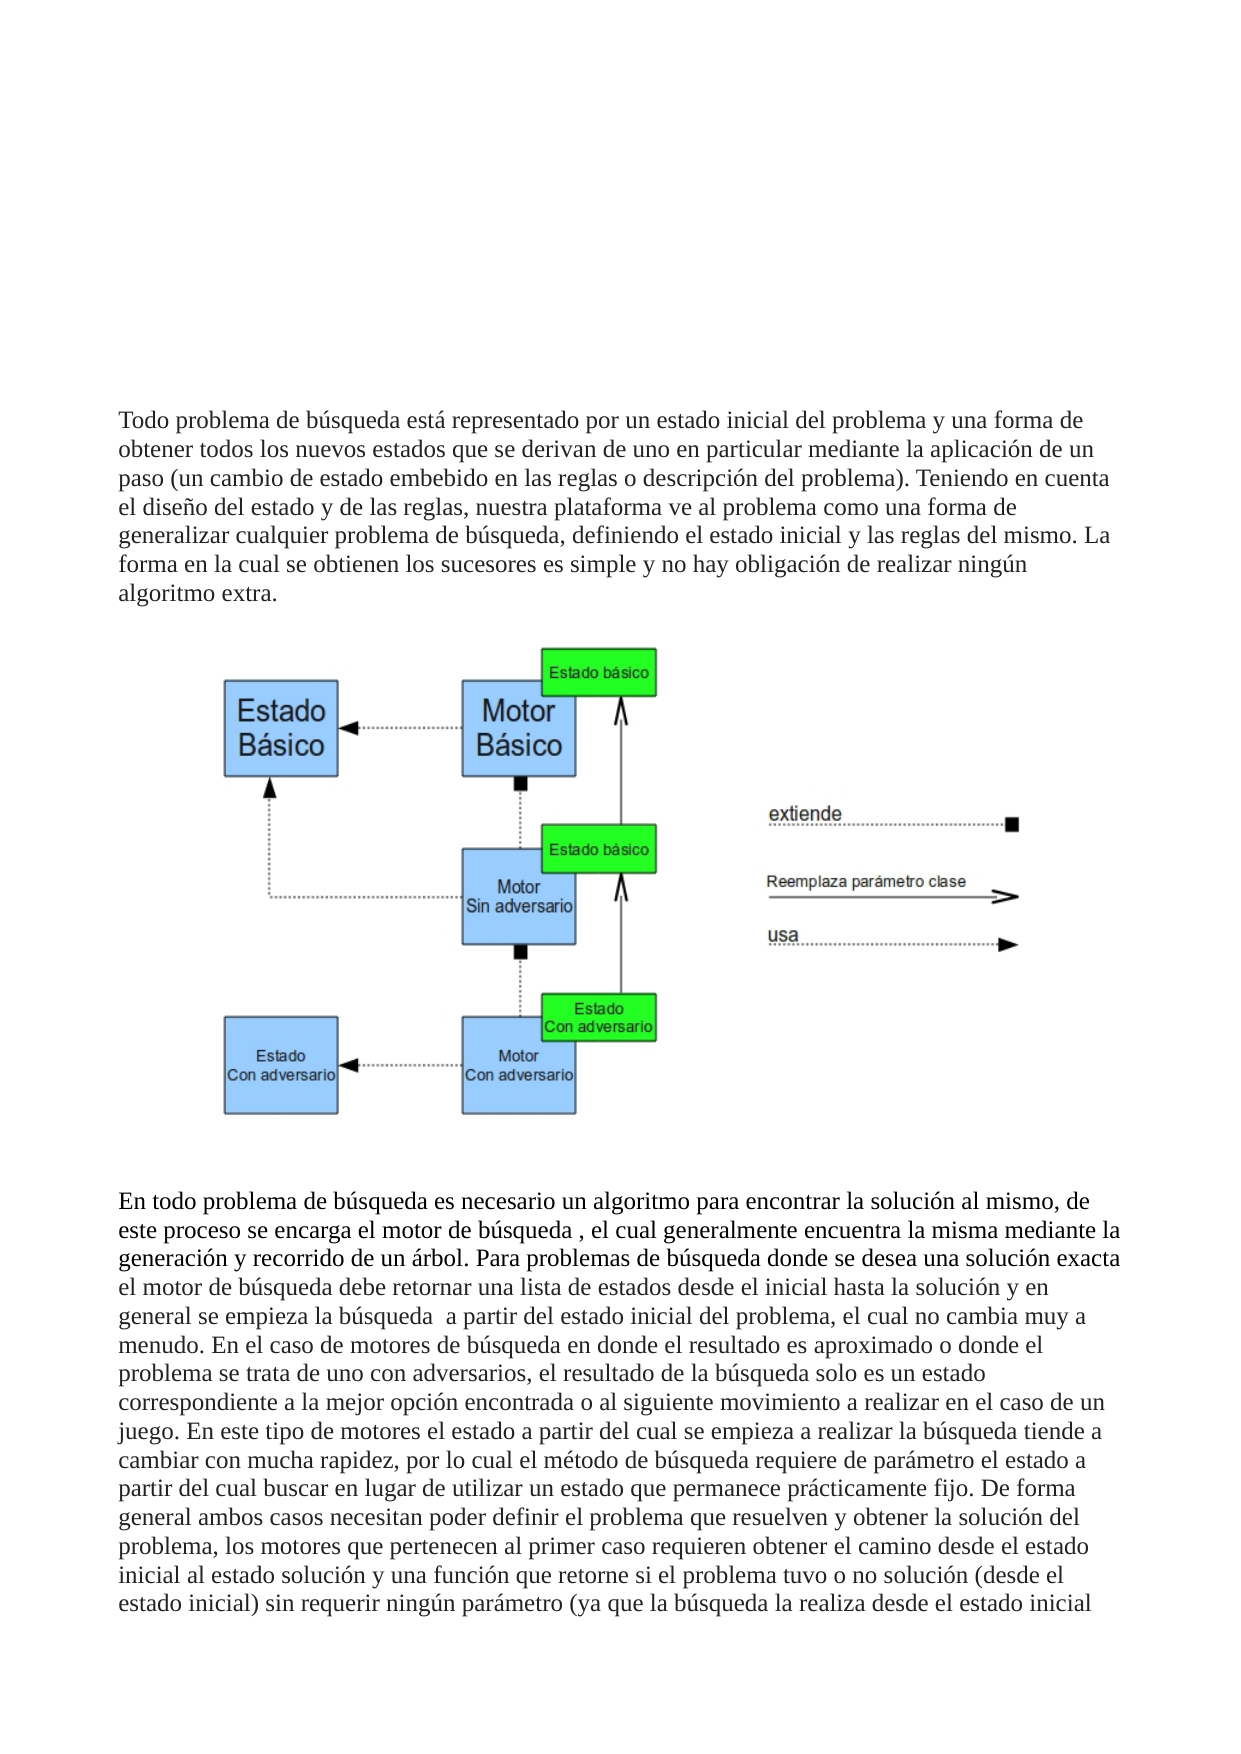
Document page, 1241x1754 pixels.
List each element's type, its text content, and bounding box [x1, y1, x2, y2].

text En todo problema de búsqueda es necesario un algoritmo para encontrar la solución al mismo, de este proceso se encarga el motor de búsqueda , el cual generalmente encuentra la misma mediante la generación y recorrido de un árbol. Para problemas de búsqueda donde se desea una solución exacta el motor de búsqueda debe retornar una lista de estados desde el inicial hasta la solución y en general se empieza la búsqueda a partir del estado inicial del problema, el cual no cambia muy a menudo. En el caso de motores de búsqueda en donde el resultado es aproximado o donde el problema se trata de uno con adversarios, el resultado de la búsqueda solo es un estado correspondiente a la mejor opción encontrada o al siguiente movimiento a realizar en el caso de un juego. En este tipo de motores el estado a partir del cual se empieza a realizar la búsqueda tiende a cambiar con mucha rapidez, por lo cual el método de búsqueda requiere de parámetro el estado a partir del cual buscar en lugar de utilizar un estado que permanece prácticamente fijo. De forma general ambos casos necesitan poder definir el problema que resuelven y obtener la solución del problema, los motores que pertenecen al primer caso requieren obtener el camino desde el estado inicial al estado solución y una función que retorne si el problema tuvo o no solución (desde el estado inicial) sin requerir ningún parámetro (ya que la búsqueda la realiza desde el estado inicial [118, 1186, 1122, 1617]
text Todo problema de búsqueda está representado por un estado inicial del problema y una forma de obtener todos los nuevos estados que se derivan de uno en particular mediante la aplicación de un paso (un cambio de estado embebido en las reglas o descripción del problema). Teniendo en cuenta el diseño del estado y de las reglas, nuestra plataforma ve al problema como una forma de generalizar cualquier problema de búsqueda, definiendo el estado inicial y las reglas del mismo. La forma en la cual se obtienen los sucesores es simple y no hay obligación de realizar ningún algoritmo extra. [118, 406, 1122, 607]
picture [214, 635, 1026, 1129]
